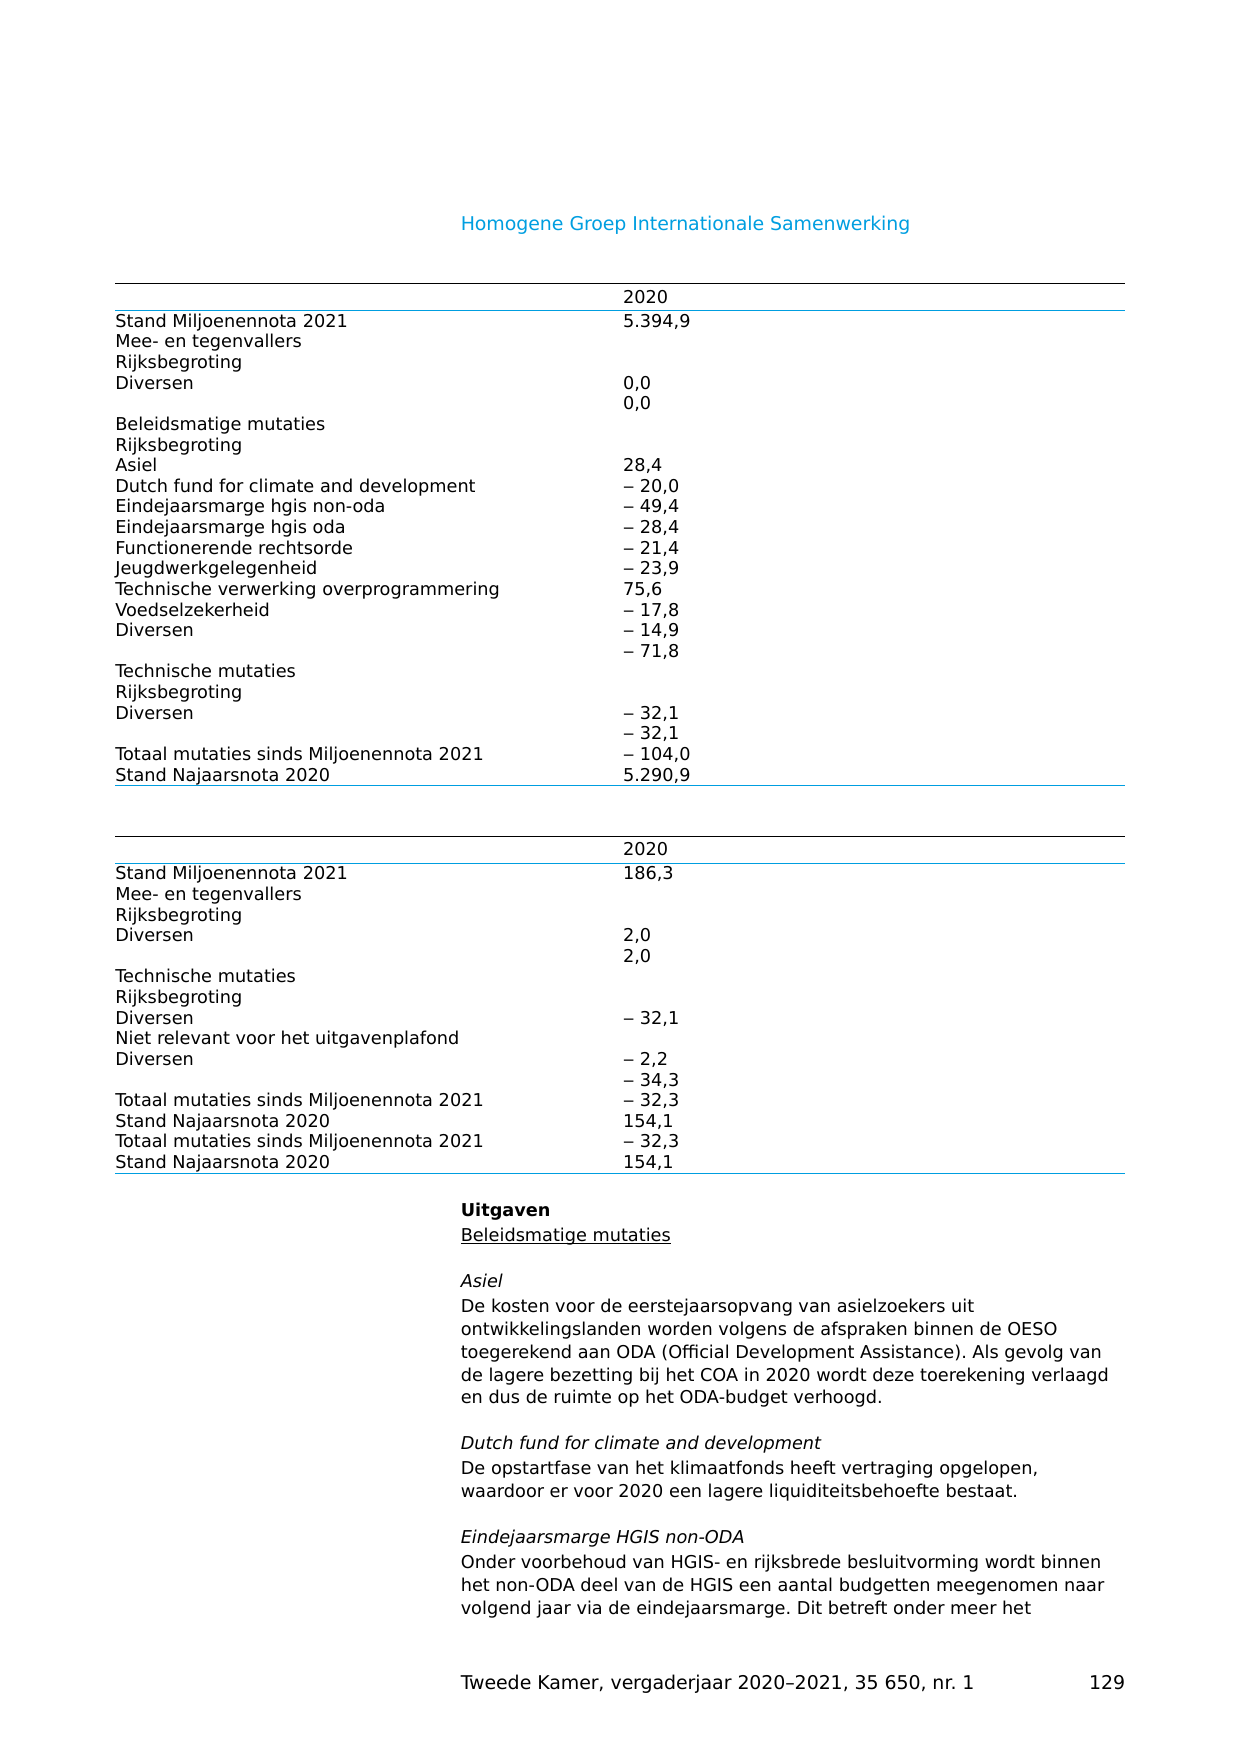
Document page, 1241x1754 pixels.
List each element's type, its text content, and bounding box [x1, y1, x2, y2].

table_cell Eindejaarsmarge hgis oda [115, 517, 620, 538]
table_cell Eindejaarsmarge hgis non-oda [115, 496, 620, 517]
table_cell ‒ 49,4 [620, 496, 1125, 517]
table_cell 2020 [620, 284, 1125, 310]
table_cell Dutch fund for climate and development [115, 476, 620, 496]
table_cell Diversen [115, 1049, 620, 1069]
table_cell Diversen [115, 373, 620, 393]
table_cell Stand Miljoenennota 2021 [115, 311, 620, 331]
table_cell Technische mutaties [115, 661, 620, 682]
table_cell Voedselzekerheid [115, 600, 620, 620]
table_cell [620, 331, 1125, 352]
table_cell 186,3 [620, 864, 1125, 884]
table_cell Stand Miljoenennota 2021 [115, 864, 620, 884]
table_cell [115, 393, 620, 414]
table_cell 0,0 [620, 393, 1125, 414]
table_cell 2,0 [620, 946, 1125, 966]
table_cell [620, 435, 1125, 455]
table_cell [115, 946, 620, 966]
table_cell ‒ 32,3 [620, 1090, 1125, 1111]
table_cell ‒ 34,3 [620, 1070, 1125, 1090]
table_cell Rijksbegroting [115, 905, 620, 925]
table_cell Diversen [115, 620, 620, 641]
table_cell [620, 414, 1125, 434]
table_cell [620, 987, 1125, 1008]
table_header HOMOGENE GROEP INTERNATIONALE SAMENWERKING: NIET-BELASTINGONTVANGSTEN [115, 811, 1125, 836]
table_cell Rijksbegroting [115, 435, 620, 455]
table_cell Mee- en tegenvallers [115, 331, 620, 352]
table_cell Totaal mutaties sinds Miljoenennota 2021 [115, 1090, 620, 1111]
table_cell [115, 1070, 620, 1090]
table_cell Niet relevant voor het uitgavenplafond [115, 1028, 620, 1049]
text Beleidsmatige mutaties [461, 1223, 1125, 1246]
table_cell [620, 1028, 1125, 1049]
table_cell [115, 641, 620, 661]
table_cell ‒ 14,9 [620, 620, 1125, 641]
table_cell Rijksbegroting [115, 682, 620, 703]
table_cell Rijksbegroting [115, 987, 620, 1008]
table_cell [620, 905, 1125, 925]
table_cell ‒ 71,8 [620, 641, 1125, 661]
table_cell ‒ 20,0 [620, 476, 1125, 496]
table_cell ‒ 32,1 [620, 1008, 1125, 1028]
table_cell ‒ 32,1 [620, 703, 1125, 723]
table_cell 2020 [620, 837, 1125, 863]
table_cell 0,0 [620, 373, 1125, 393]
table_cell Stand Najaarsnota 2020 [115, 765, 620, 785]
table_cell Totaal mutaties sinds Miljoenennota 2021 [115, 1131, 620, 1152]
title Homogene Groep Internationale Samenwerking [461, 213, 1125, 235]
table_cell [620, 682, 1125, 703]
text Onder voorbehoud van HGIS- en rijksbrede besluitvorming wordt binnen het non-ODA deel van de HGIS een aantal budgetten meegenomen naar volgend jaar via de eindejaarsmarge. Dit betreft onder meer het [461, 1550, 1125, 1619]
table_cell ‒ 2,2 [620, 1049, 1125, 1069]
table_cell Beleidsmatige mutaties [115, 414, 620, 434]
table_cell [115, 723, 620, 744]
table_cell Diversen [115, 925, 620, 946]
table_cell [620, 661, 1125, 682]
table_cell ‒ 17,8 [620, 600, 1125, 620]
table_cell Jeugdwerkgelegenheid [115, 558, 620, 579]
text Uitgaven [461, 1198, 1125, 1221]
table_cell Rijksbegroting [115, 352, 620, 373]
table_cell 2,0 [620, 925, 1125, 946]
table_cell Totaal mutaties sinds Miljoenennota 2021 [115, 744, 620, 764]
table_cell [620, 884, 1125, 904]
text De kosten voor de eerstejaarsopvang van asielzoekers uit ontwikkelingslanden worden volgens de afspraken binnen de OESO toegerekend aan ODA (Official Development Assistance). Als gevolg van de lagere bezetting bij het COA in 2020 wordt deze toerekening verlaagd en dus de ruimte op het ODA-budget verhoogd. [461, 1294, 1125, 1408]
table_cell [115, 837, 620, 863]
table_cell Stand Najaarsnota 2020 [115, 1111, 620, 1131]
table_cell ‒ 104,0 [620, 744, 1125, 764]
table_cell 154,1 [620, 1111, 1125, 1131]
table_cell ‒ 21,4 [620, 538, 1125, 558]
table_header HOMOGENE GROEP INTERNATIONALE SAMENWERKING: UITGAVEN [115, 258, 1125, 283]
table_cell Diversen [115, 1008, 620, 1028]
table_cell 5.290,9 [620, 765, 1125, 785]
table_cell Mee- en tegenvallers [115, 884, 620, 904]
table_cell 28,4 [620, 455, 1125, 476]
table_cell ‒ 28,4 [620, 517, 1125, 538]
table_cell ‒ 23,9 [620, 558, 1125, 579]
table_cell [620, 352, 1125, 373]
table_cell ‒ 32,3 [620, 1131, 1125, 1152]
text Asiel [461, 1269, 1125, 1292]
table_cell 5.394,9 [620, 311, 1125, 331]
table_cell [115, 284, 620, 310]
table_cell 154,1 [620, 1152, 1125, 1173]
table_cell Technische verwerking overprogrammering [115, 579, 620, 599]
table_cell Stand Najaarsnota 2020 [115, 1152, 620, 1173]
table_cell 75,6 [620, 579, 1125, 599]
text De opstartfase van het klimaatfonds heeft vertraging opgelopen, waardoor er voor 2020 een lagere liquiditeitsbehoefte bestaat. [461, 1456, 1125, 1502]
table_cell Functionerende rechtsorde [115, 538, 620, 558]
table_cell Diversen [115, 703, 620, 723]
text Dutch fund for climate and development [461, 1431, 1125, 1454]
text Eindejaarsmarge HGIS non-ODA [461, 1525, 1125, 1548]
table_cell ‒ 32,1 [620, 723, 1125, 744]
table_cell Technische mutaties [115, 966, 620, 987]
table_cell Asiel [115, 455, 620, 476]
table_cell [620, 966, 1125, 987]
